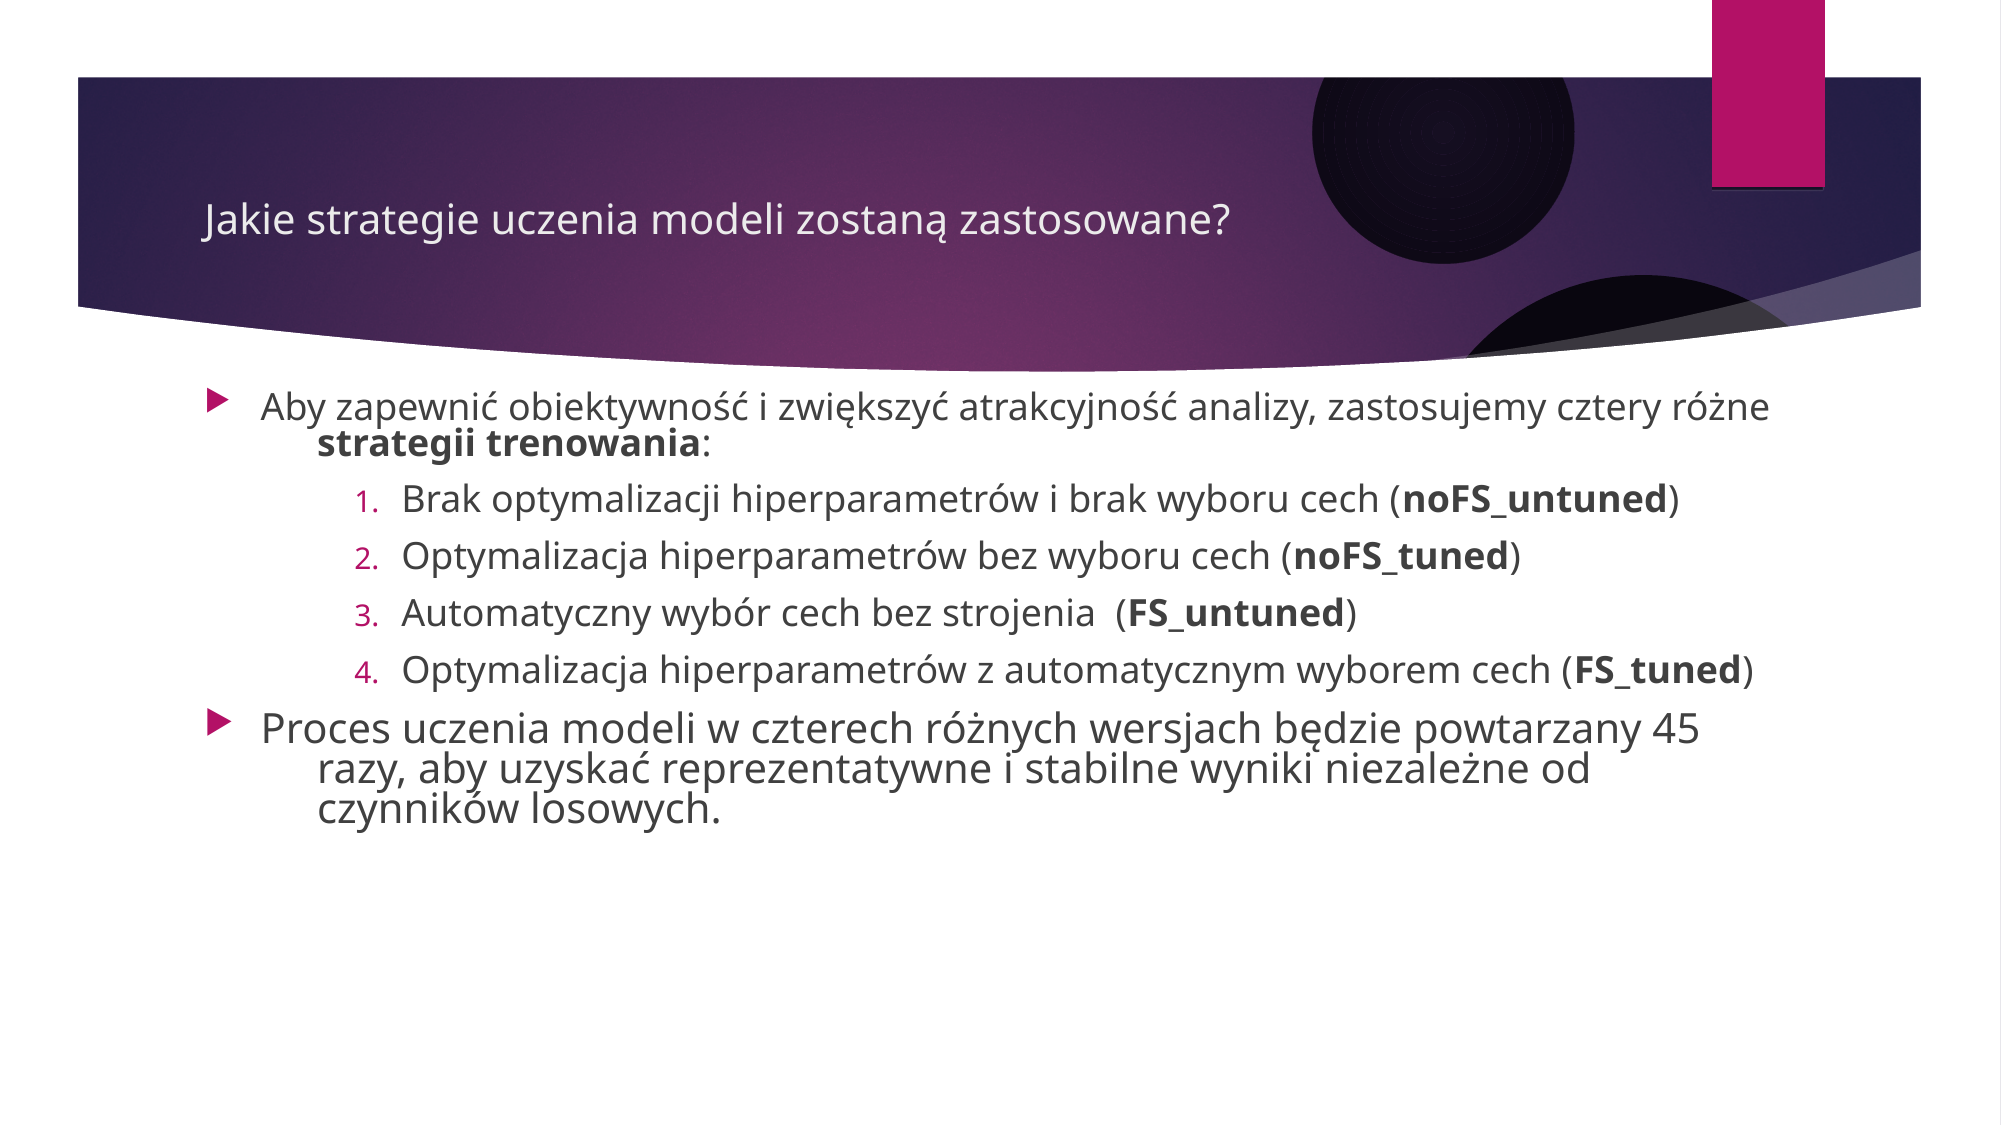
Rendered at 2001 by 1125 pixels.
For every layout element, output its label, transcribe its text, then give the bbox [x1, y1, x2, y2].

list Aby zapewnić obiektywność i zwiększyć atrakcyjność analizy, zastosujemy cztery różne strategii trenowania: Brak optymalizacji hiperparametrów i brak wyboru cech (noFS_untuned) Optymalizacja hiperparametrów bez wyboru cech (noFS_tuned) Automatyczny wybór cech bez strojenia (FS_untuned) Optymalizacja hiperparametrów z automatycznym wyborem cech (FS_tuned) Proces uczenia modeli w czterech różnych wersjach będzie powtarzany 45 razy, aby uzyskać reprezentatywne i stabilne wyniki niezależne od czynników losowych. [189, 383, 1797, 904]
title Jakie strategie uczenia modeli zostaną zastosowane? [189, 159, 1627, 276]
